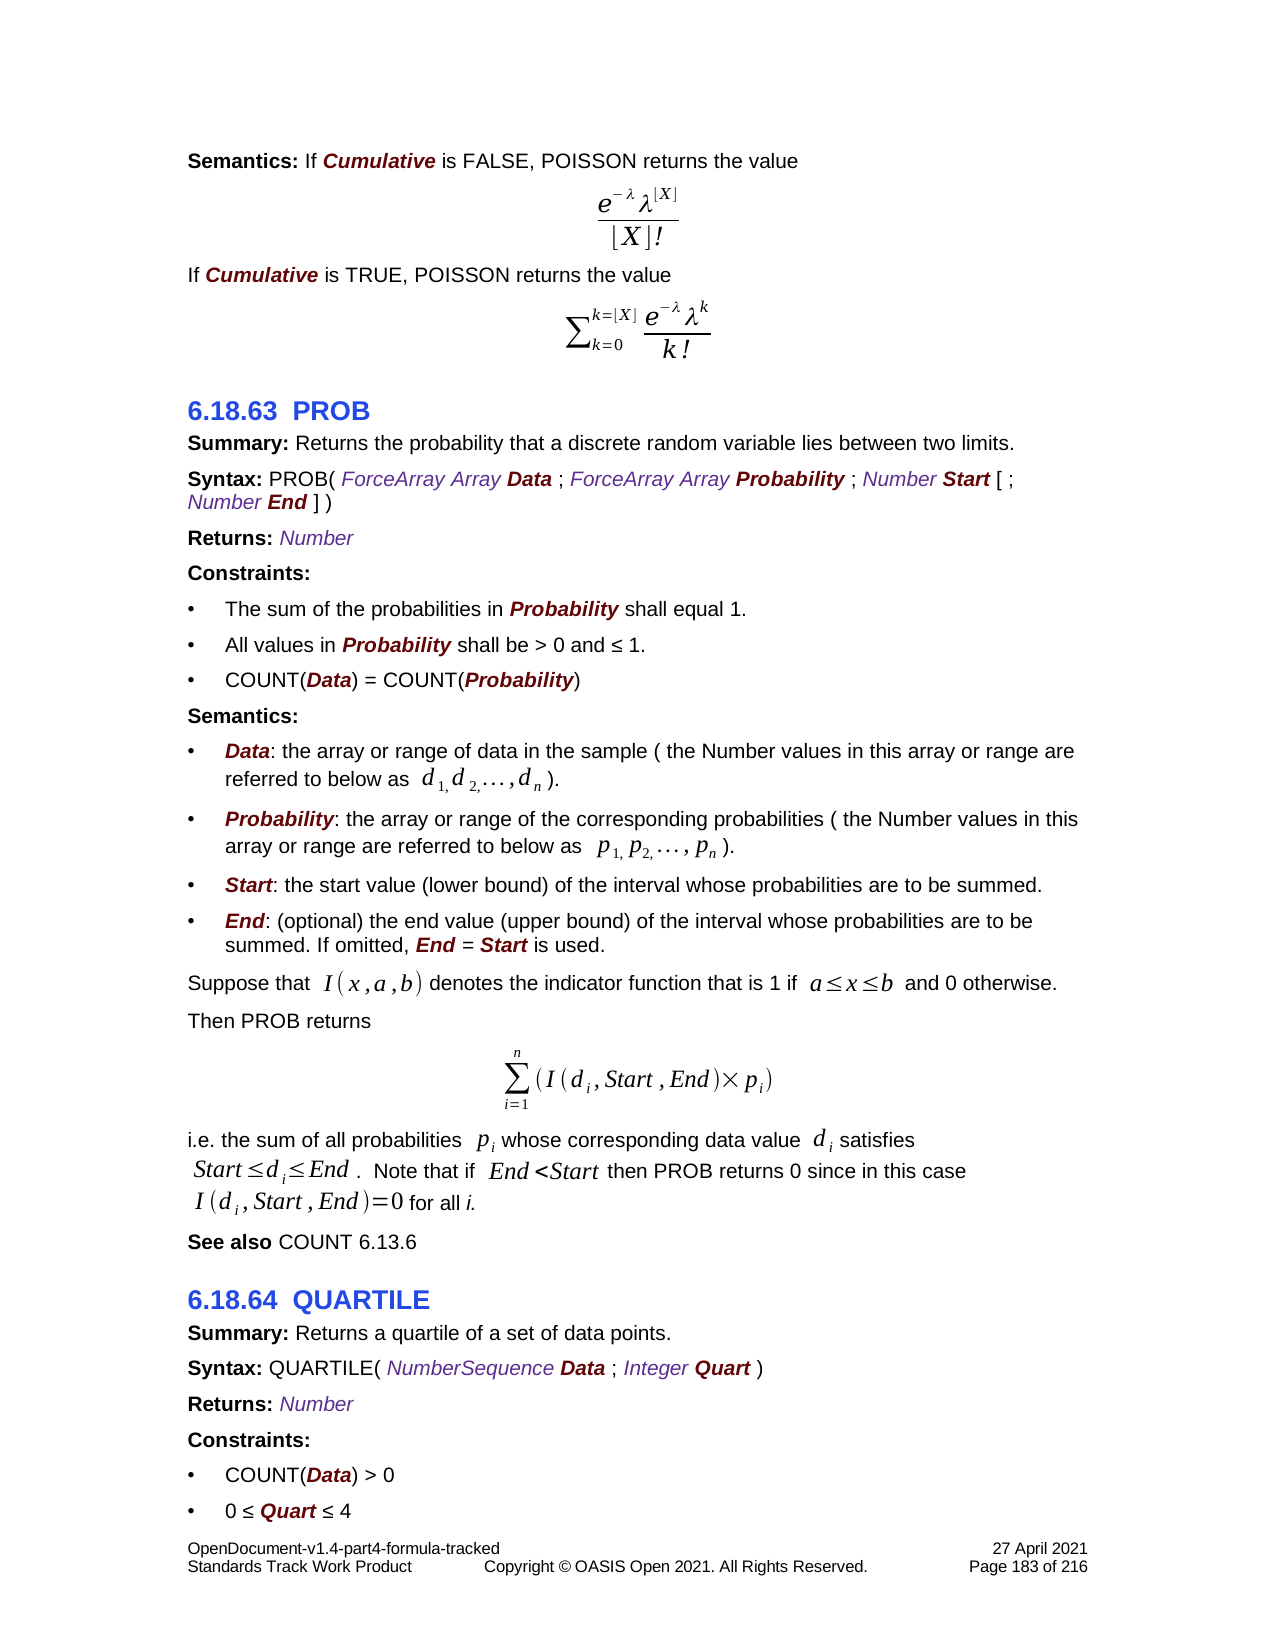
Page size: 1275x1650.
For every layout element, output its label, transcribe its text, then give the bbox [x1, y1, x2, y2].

list COUNT(Data) > 0 [187, 1464, 1088, 1487]
subtitle PROB [187, 395, 1088, 425]
list COUNT(Data) = COUNT(Probability) [187, 669, 1088, 692]
text Semantics: [187, 704, 1088, 728]
text See also COUNT 6.13.6 [187, 1231, 1088, 1254]
text Returns: Number [187, 1392, 1088, 1416]
list Data: the array or range of data in the sample ( the Number values in this array or range are referred to below as ). [187, 740, 1088, 795]
text i.e. the sum of all probabilities whose corresponding data value satisfies . Note that if then PROB returns 0 since in this case for all i. [187, 1124, 1088, 1218]
text Semantics: If Cumulative is FALSE, POISSON returns the value [187, 150, 1088, 173]
text Returns: Number [187, 526, 1088, 550]
list All values in Probability shall be > 0 and ≤ 1. [187, 633, 1088, 657]
text If Cumulative is TRUE, POISSON returns the value [187, 263, 1088, 287]
text Suppose that denotes the indicator function that is 1 if and 0 otherwise. [187, 969, 1088, 997]
text Syntax: PROB( ForceArray Array Data ; ForceArray Array Probability ; Number Start [ ; Number End ] ) [187, 467, 1088, 514]
list 0 ≤ Quart ≤ 4 [187, 1499, 1088, 1523]
subtitle QUARTILE [187, 1285, 1088, 1315]
text Constraints: [187, 562, 1088, 585]
list The sum of the probabilities in Probability shall equal 1. [187, 597, 1088, 621]
list Probability: the array or range of the corresponding probabilities ( the Number values in this array or range are referred to below as ). [187, 807, 1088, 862]
text Summary: Returns the probability that a discrete random variable lies between two limits. [187, 431, 1088, 455]
list End: (optional) the end value (upper bound) of the interval whose probabilities are to be summed. If omitted, End = Start is used. [187, 909, 1088, 957]
list Start: the start value (lower bound) of the interval whose probabilities are to be summed. [187, 874, 1088, 897]
text Syntax: QUARTILE( NumberSequence Data ; Integer Quart ) [187, 1357, 1088, 1380]
text Summary: Returns a quartile of a set of data points. [187, 1321, 1088, 1345]
text Then PROB returns [187, 1009, 1088, 1033]
text Constraints: [187, 1428, 1088, 1452]
